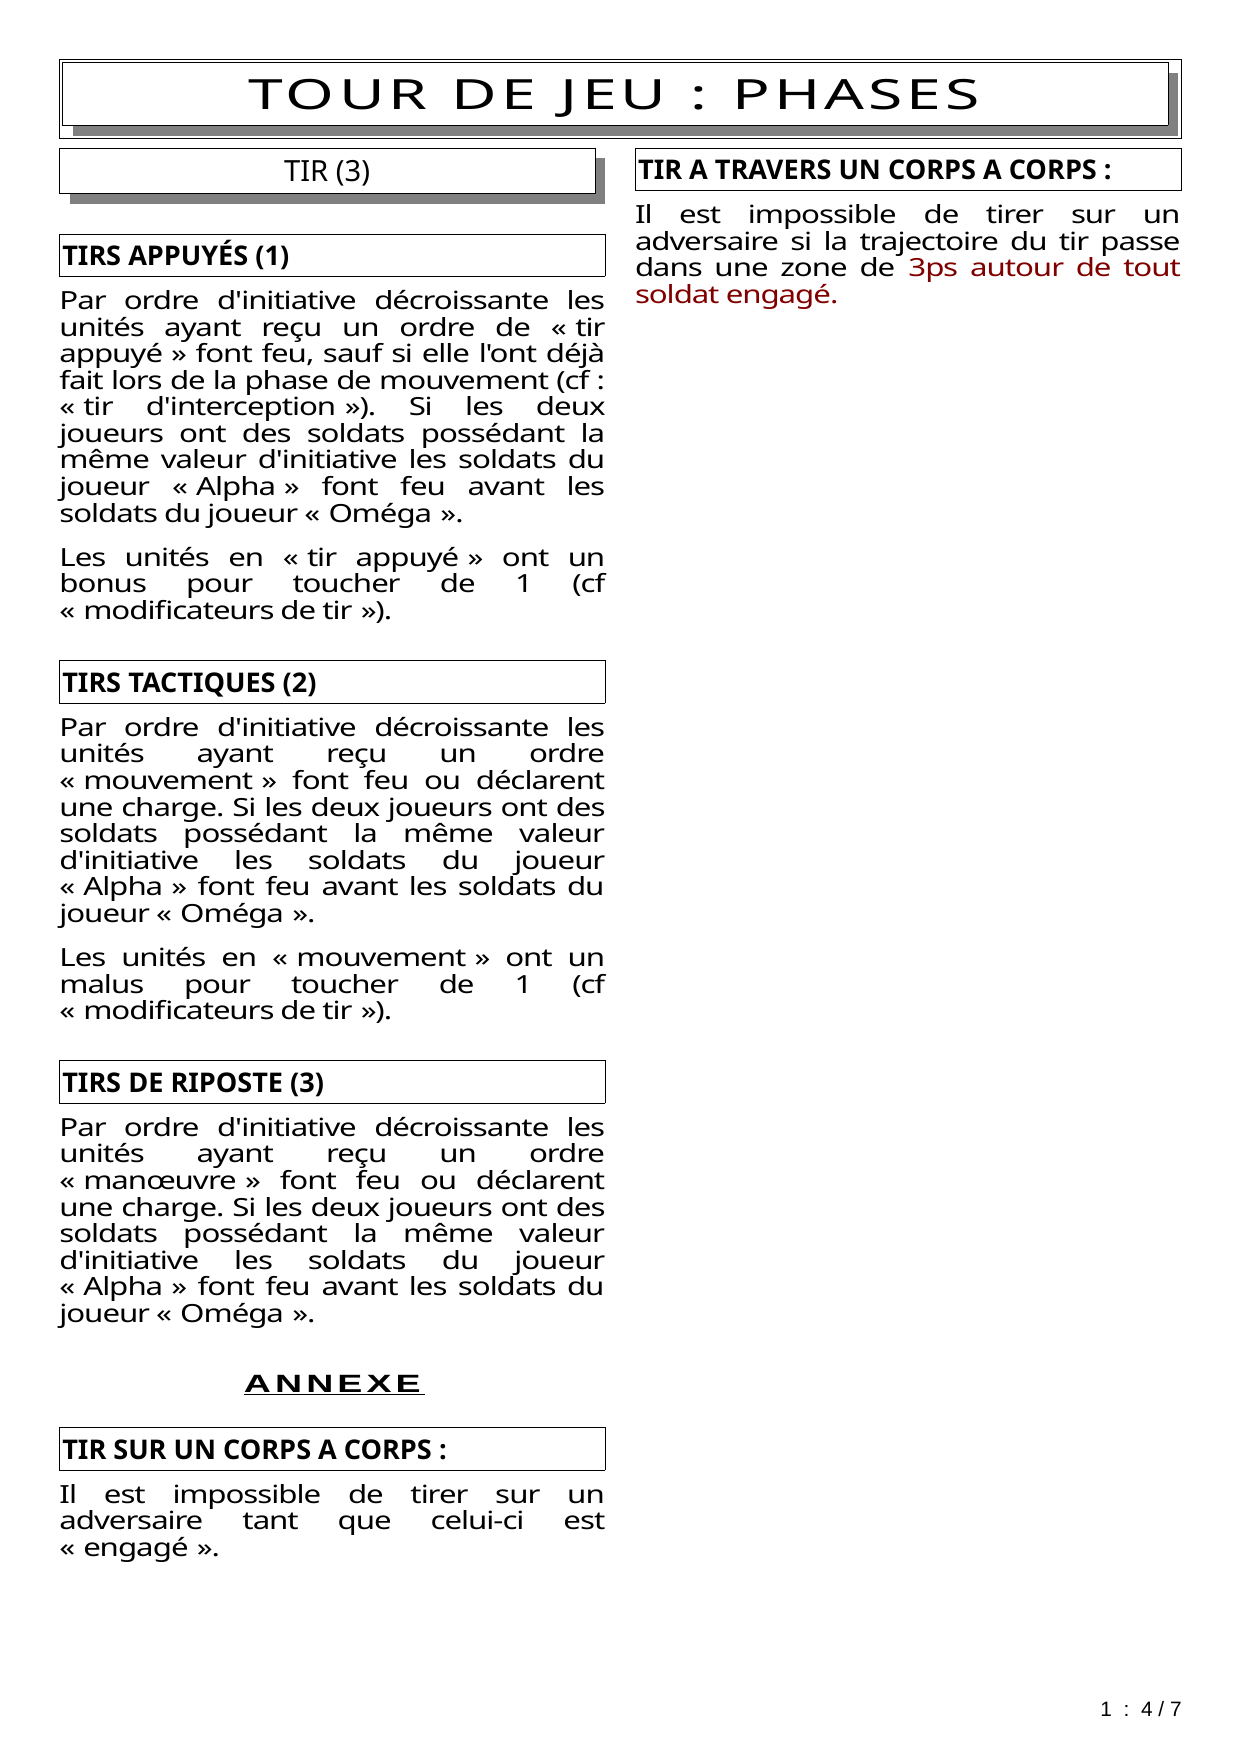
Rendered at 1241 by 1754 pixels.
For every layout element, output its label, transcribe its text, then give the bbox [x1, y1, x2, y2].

text Il est impossible de tirer sur un adversaire si la trajectoire du tir passe dans une zone de 3ps autour de tout soldat engagé. [635, 202, 1181, 309]
title annexe [59, 1369, 605, 1398]
text Les unités en « mouvement » ont un malus pour toucher de 1 (cf « modificateurs de tir »). [59, 945, 605, 1025]
text Les unités en « tir appuyé » ont un bonus pour toucher de 1 (cf « modificateurs de tir »). [59, 545, 605, 625]
text Il est impossible de tirer sur un adversaire tant que celui-ci est « engagé ». [59, 1482, 605, 1562]
title Tir a travers un corps a corps : [636, 149, 1181, 190]
title Tir (3) [60, 149, 595, 193]
title tirs tactiques (2) [60, 661, 605, 703]
title Tir sur un corps a corps : [60, 1428, 605, 1470]
text Par ordre d'initiative décroissante les unités ayant reçu un ordre de « tir appuyé » font feu, sauf si elle l'ont déjà fait lors de la phase de mouvement (cf : « tir d'interception »). Si les deux joueurs ont des soldats possédant la même valeur d'initiative les soldats du joueur « Alpha » font feu avant les soldats du joueur « Oméga ». [59, 288, 605, 527]
text Par ordre d'initiative décroissante les unités ayant reçu un ordre « mouvement » font feu ou déclarent une charge. Si les deux joueurs ont des soldats possédant la même valeur d'initiative les soldats du joueur « Alpha » font feu avant les soldats du joueur « Oméga ». [59, 715, 605, 927]
title tirs de riposte (3) [60, 1061, 605, 1103]
text Par ordre d'initiative décroissante les unités ayant reçu un ordre « manœuvre » font feu ou déclarent une charge. Si les deux joueurs ont des soldats possédant la même valeur d'initiative les soldats du joueur « Alpha » font feu avant les soldats du joueur « Oméga ». [59, 1115, 605, 1328]
title Tirs appuyés (1) [60, 235, 605, 276]
